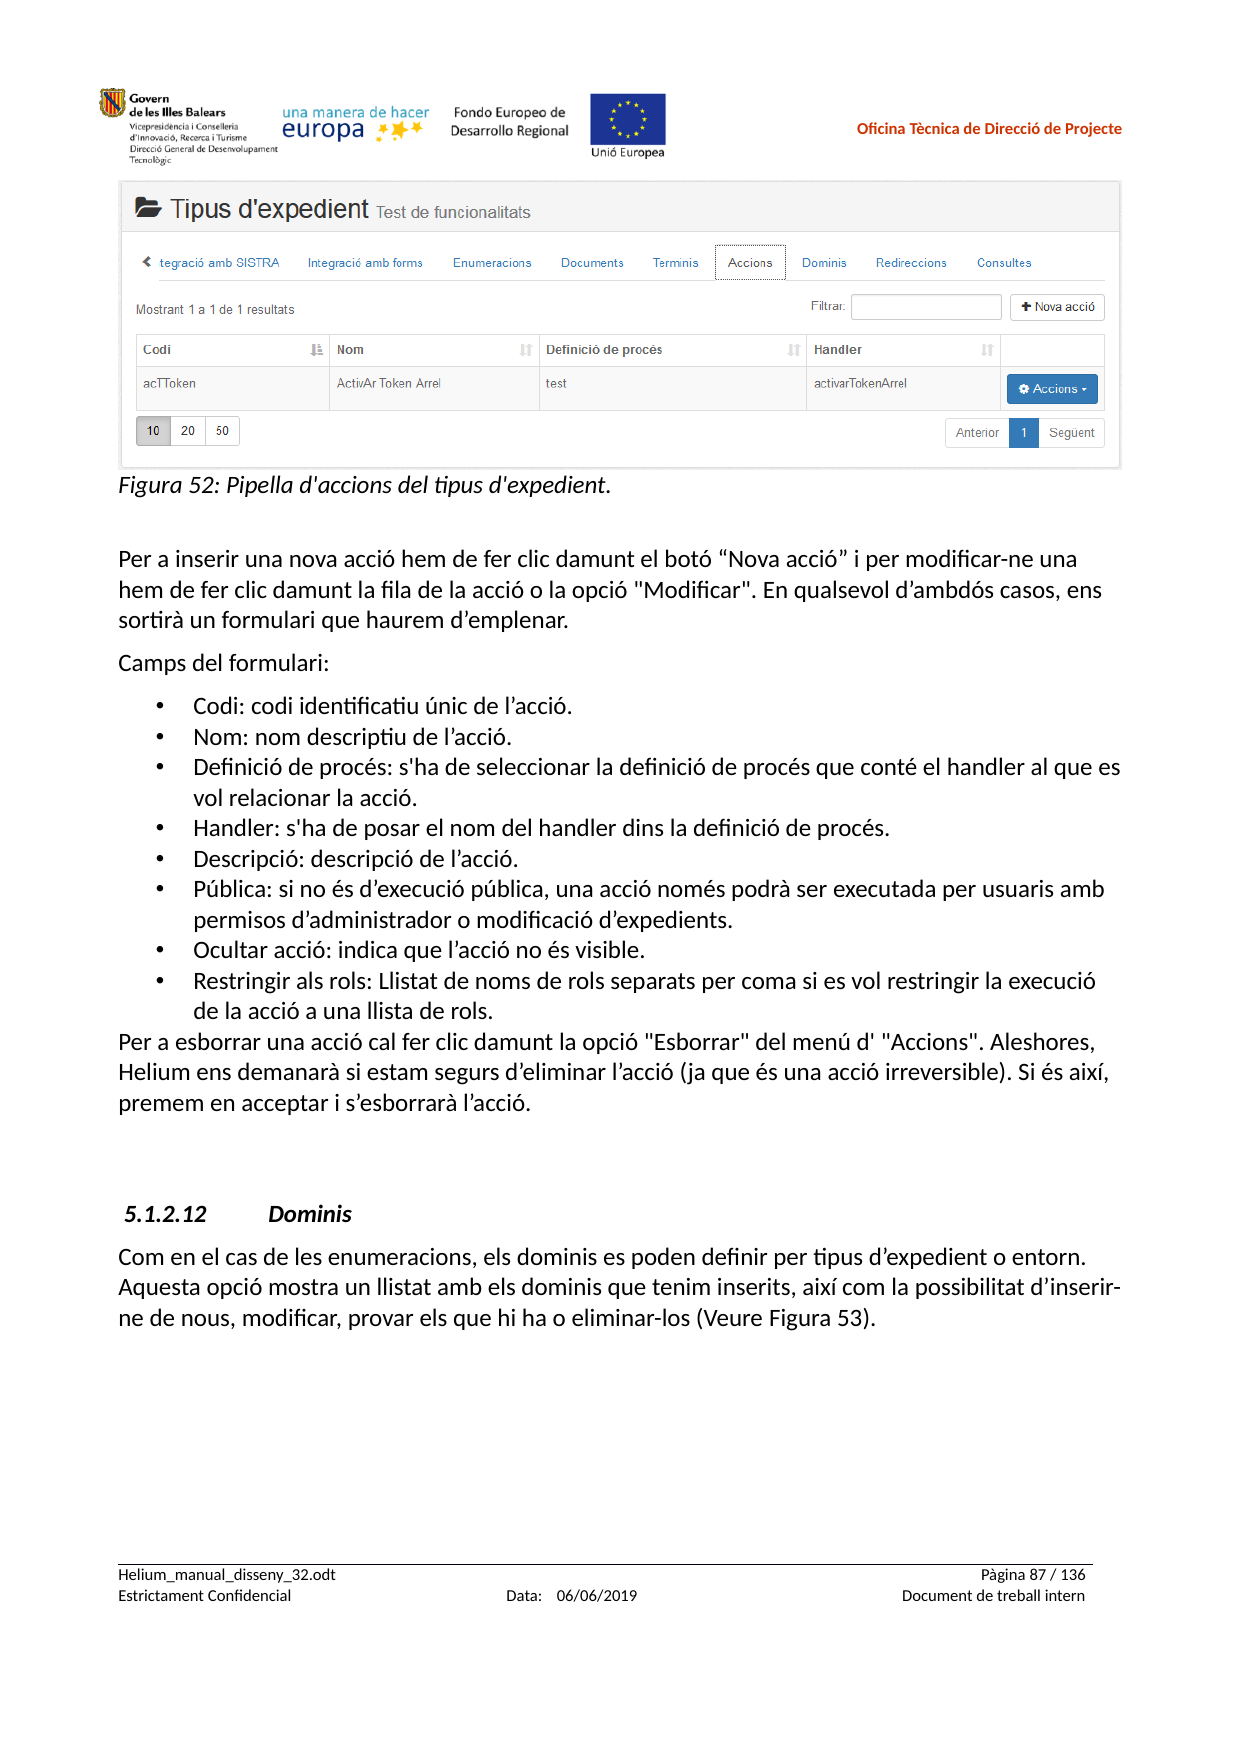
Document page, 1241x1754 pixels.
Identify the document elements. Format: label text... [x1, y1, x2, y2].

text Figura 52: Pipella d'accions del tipus d'expedient. [118, 470, 1122, 500]
list Ocultar acció: indica que l’acció no és visible. [156, 934, 1122, 965]
list Pública: si no és d’execució pública, una acció només podrà ser executada per usuaris amb permisos d’administrador o modificació d’expedients. [156, 873, 1122, 934]
text Per a inserir una nova acció hem de fer clic damunt el botó “Nova acció” i per modificar-ne una hem de fer clic damunt la fila de la acció o la opció "Modificar". En qualsevol d’ambdós casos, ens sortirà un formulari que haurem d’emplenar. [118, 543, 1122, 635]
picture [99, 87, 668, 166]
list Codi: codi identificatiu únic de l’acció. [156, 690, 1122, 721]
text Per a esborrar una acció cal fer clic damunt la opció "Esborrar" del menú d' "Accions". Aleshores, Helium ens demanarà si estam segurs d’eliminar l’acció (ja que és una acció irreversible). Si és així, premem en acceptar i s’esborrarà l’acció. [118, 1026, 1122, 1118]
text Camps del formulari: [118, 647, 1122, 678]
picture [118, 180, 1123, 470]
list Handler: s'ha de posar el nom del handler dins la definició de procés. [156, 812, 1122, 843]
text Com en el cas de les enumeracions, els dominis es poden definir per tipus d’expedient o entorn. Aquesta opció mostra un llistat amb els dominis que tenim inserits, així com la possibilitat d’inserir-ne de nous, modificar, provar els que hi ha o eliminar-los (Veure Figura 53). [118, 1241, 1122, 1332]
list Nom: nom descriptiu de l’acció. [156, 721, 1122, 751]
list Definició de procés: s'ha de seleccionar la definició de procés que conté el handler al que es vol relacionar la acció. [156, 751, 1122, 812]
subtitle Dominis [118, 1198, 1122, 1228]
list Restringir als rols: Llistat de noms de rols separats per coma si es vol restringir la execució de la acció a una llista de rols. [156, 965, 1122, 1026]
list Descripció: descripció de l’acció. [156, 843, 1122, 873]
